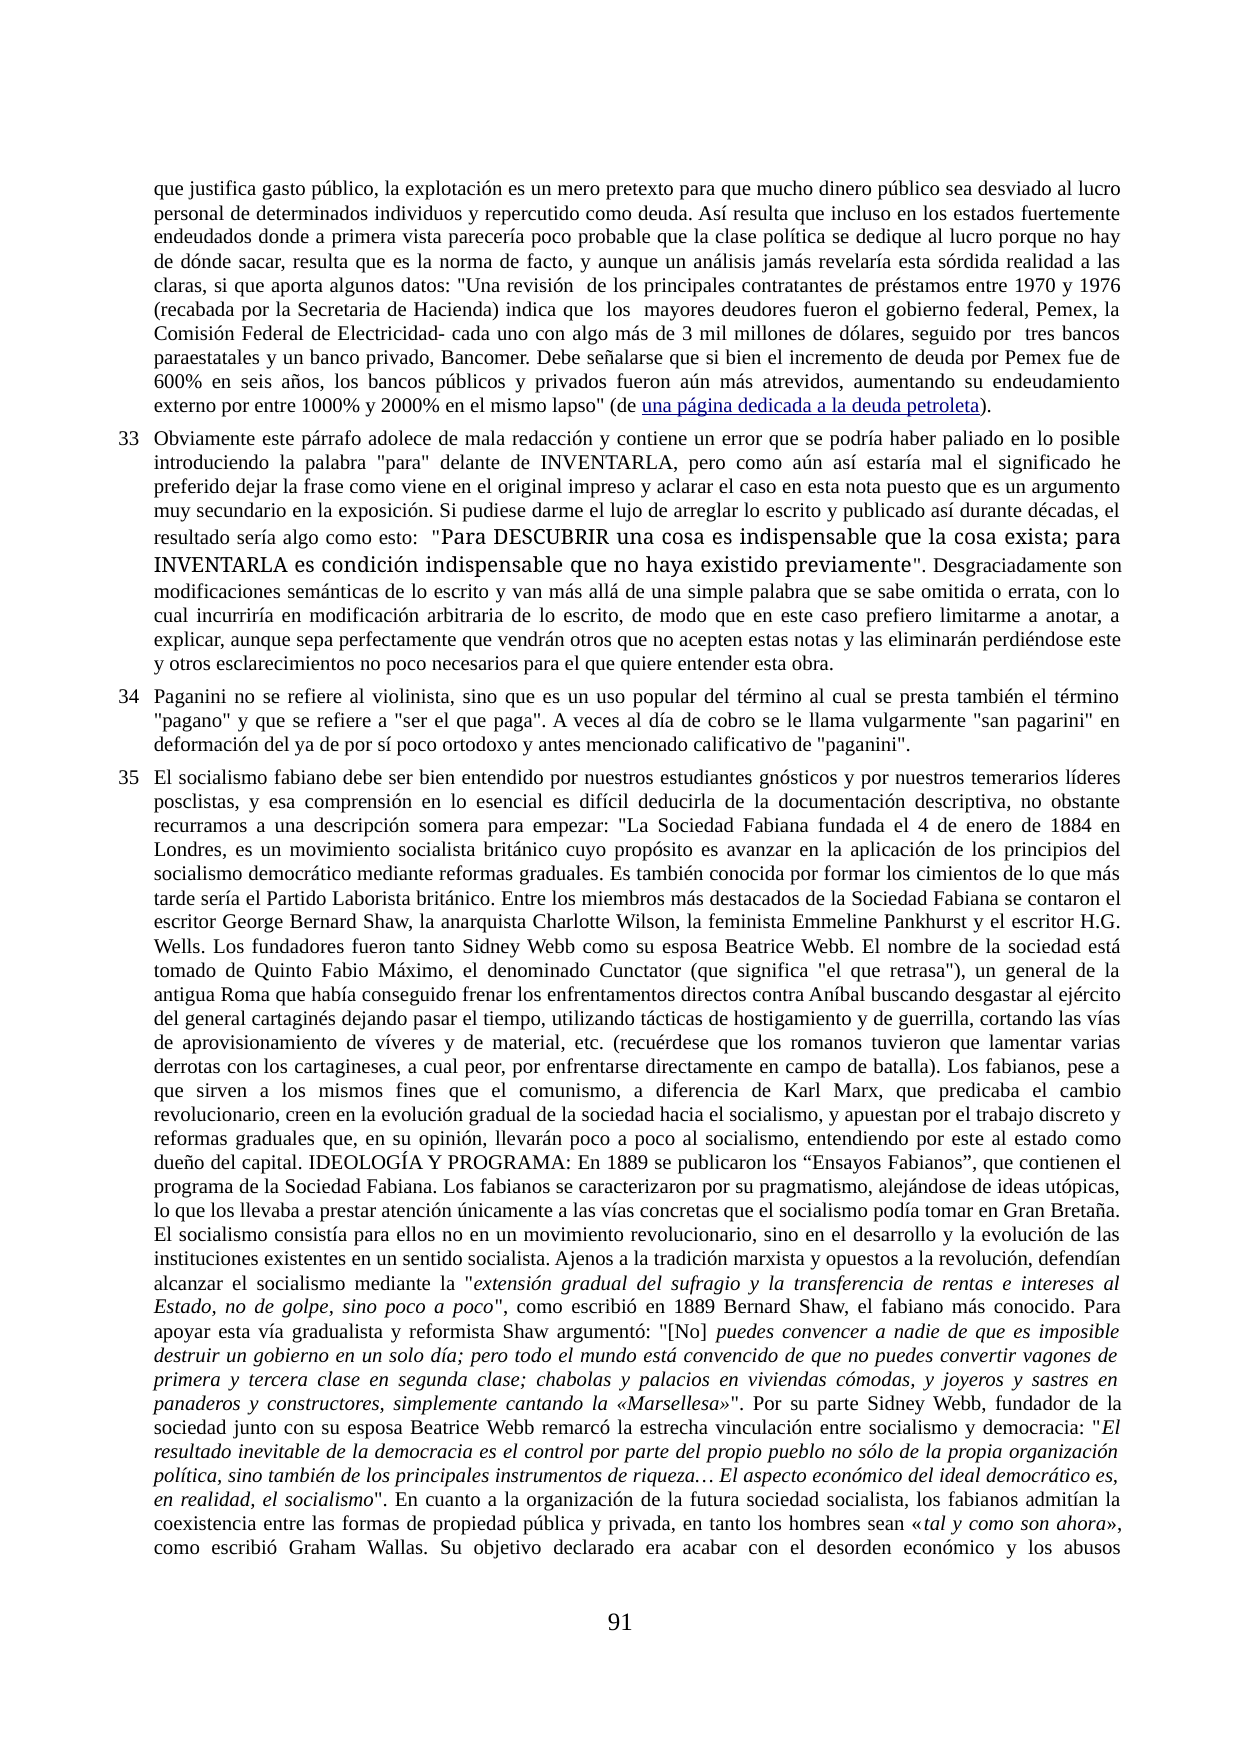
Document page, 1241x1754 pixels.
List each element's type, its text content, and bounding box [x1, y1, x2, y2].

text que justifica gasto público, la explotación es un mero pretexto para que mucho dinero público sea desviado al lucro personal de determinados individuos y repercutido como deuda. Así resulta que incluso en los estados fuertemente endeudados donde a primera vista parecería poco probable que la clase política se dedique al lucro porque no hay de dónde sacar, resulta que es la norma de facto, y aunque un análisis jamás revelaría esta sórdida realidad a las claras, si que aporta algunos datos: "Una revisión de los principales contratantes de préstamos entre 1970 y 1976 (recabada por la Secretaria de Hacienda) indica que los mayores deudores fueron el gobierno federal, Pemex, la Comisión Federal de Electricidad- cada uno con algo más de 3 mil millones de dólares, seguido por tres bancos paraestatales y un banco privado, Bancomer. Debe señalarse que si bien el incremento de deuda por Pemex fue de 600% en seis años, los bancos públicos y privados fueron aún más atrevidos, aumentando su endeudamiento externo por entre 1000% y 2000% en el mismo lapso" (de una página dedicada a la deuda petroleta). [118, 176, 1122, 417]
text Obviamente este párrafo adolece de mala redacción y contiene un error que se podría haber paliado en lo posible introduciendo la palabra "para" delante de INVENTARLA, pero como aún así estaría mal el significado he preferido dejar la frase como viene en el original impreso y aclarar el caso en esta nota puesto que es un argumento muy secundario en la exposición. Si pudiese darme el lujo de arreglar lo escrito y publicado así durante décadas, el resultado sería algo como esto: "Para DESCUBRIR una cosa es indispensable que la cosa exista; para INVENTARLA es condición indispensable que no haya existido previamente". Desgraciadamente son modificaciones semánticas de lo escrito y van más allá de una simple palabra que se sabe omitida o errata, con lo cual incurriría en modificación arbitraria de lo escrito, de modo que en este caso prefiero limitarme a anotar, a explicar, aunque sepa perfectamente que vendrán otros que no acepten estas notas y las eliminarán perdiéndose este y otros esclarecimientos no poco necesarios para el que quiere entender esta obra. [118, 426, 1122, 675]
text Paganini no se refiere al violinista, sino que es un uso popular del término al cual se presta también el término "pagano" y que se refiere a "ser el que paga". A veces al día de cobro se le llama vulgarmente "san pagarini" en deformación del ya de por sí poco ortodoxo y antes mencionado calificativo de "paganini". [118, 684, 1122, 756]
text El socialismo fabiano debe ser bien entendido por nuestros estudiantes gnósticos y por nuestros temerarios líderes posclistas, y esa comprensión en lo esencial es difícil deducirla de la documentación descriptiva, no obstante recurramos a una descripción somera para empezar: "La Sociedad Fabiana fundada el 4 de enero de 1884 en Londres, es un movimiento socialista británico cuyo propósito es avanzar en la aplicación de los principios del socialismo democrático mediante reformas graduales. Es también conocida por formar los cimientos de lo que más tarde sería el Partido Laborista británico. Entre los miembros más destacados de la Sociedad Fabiana se contaron el escritor George Bernard Shaw, la anarquista Charlotte Wilson, la feminista Emmeline Pankhurst y el escritor H.G. Wells. Los fundadores fueron tanto Sidney Webb como su esposa Beatrice Webb. El nombre de la sociedad está tomado de Quinto Fabio Máximo, el denominado Cunctator (que significa "el que retrasa"), un general de la antigua Roma que había conseguido frenar los enfrentamentos directos contra Aníbal buscando desgastar al ejército del general cartaginés dejando pasar el tiempo, utilizando tácticas de hostigamiento y de guerrilla, cortando las vías de aprovisionamiento de víveres y de material, etc. (recuérdese que los romanos tuvieron que lamentar varias derrotas con los cartagineses, a cual peor, por enfrentarse directamente en campo de batalla). Los fabianos, pese a que sirven a los mismos fines que el comunismo, a diferencia de Karl Marx, que predicaba el cambio revolucionario, creen en la evolución gradual de la sociedad hacia el socialismo, y apuestan por el trabajo discreto y reformas graduales que, en su opinión, llevarán poco a poco al socialismo, entendiendo por este al estado como dueño del capital. IDEOLOGÍA Y PROGRAMA: En 1889 se publicaron los “Ensayos Fabianos”, que contienen el programa de la Sociedad Fabiana. Los fabianos se caracterizaron por su pragmatismo, alejándose de ideas utópicas, lo que los llevaba a prestar atención únicamente a las vías concretas que el socialismo podía tomar en Gran Bretaña. El socialismo consistía para ellos no en un movimiento revolucionario, sino en el desarrollo y la evolución de las instituciones existentes en un sentido socialista. Ajenos a la tradición marxista y opuestos a la revolución, defendían alcanzar el socialismo mediante la "extensión gradual del sufragio y la transferencia de rentas e intereses al Estado, no de golpe, sino poco a poco", como escribió en 1889 Bernard Shaw, el fabiano más conocido. Para apoyar esta vía gradualista y reformista Shaw argumentó: "[No] puedes convencer a nadie de que es imposible destruir un gobierno en un solo día; pero todo el mundo está convencido de que no puedes convertir vagones de primera y tercera clase en segunda clase; chabolas y palacios en viviendas cómodas, y joyeros y sastres en panaderos y constructores, simplemente cantando la «Marsellesa»". Por su parte Sidney Webb, fundador de la sociedad junto con su esposa Beatrice Webb remarcó la estrecha vinculación entre socialismo y democracia: "El resultado inevitable de la democracia es el control por parte del propio pueblo no sólo de la propia organización política, sino también de los principales instrumentos de riqueza… El aspecto económico del ideal democrático es, en realidad, el socialismo". En cuanto a la organización de la futura sociedad socialista, los fabianos admitían la coexistencia entre las formas de propiedad pública y privada, en tanto los hombres sean «tal y como son ahora», como escribió Graham Wallas. Su objetivo declarado era acabar con el desorden económico y los abusos [118, 765, 1122, 1559]
